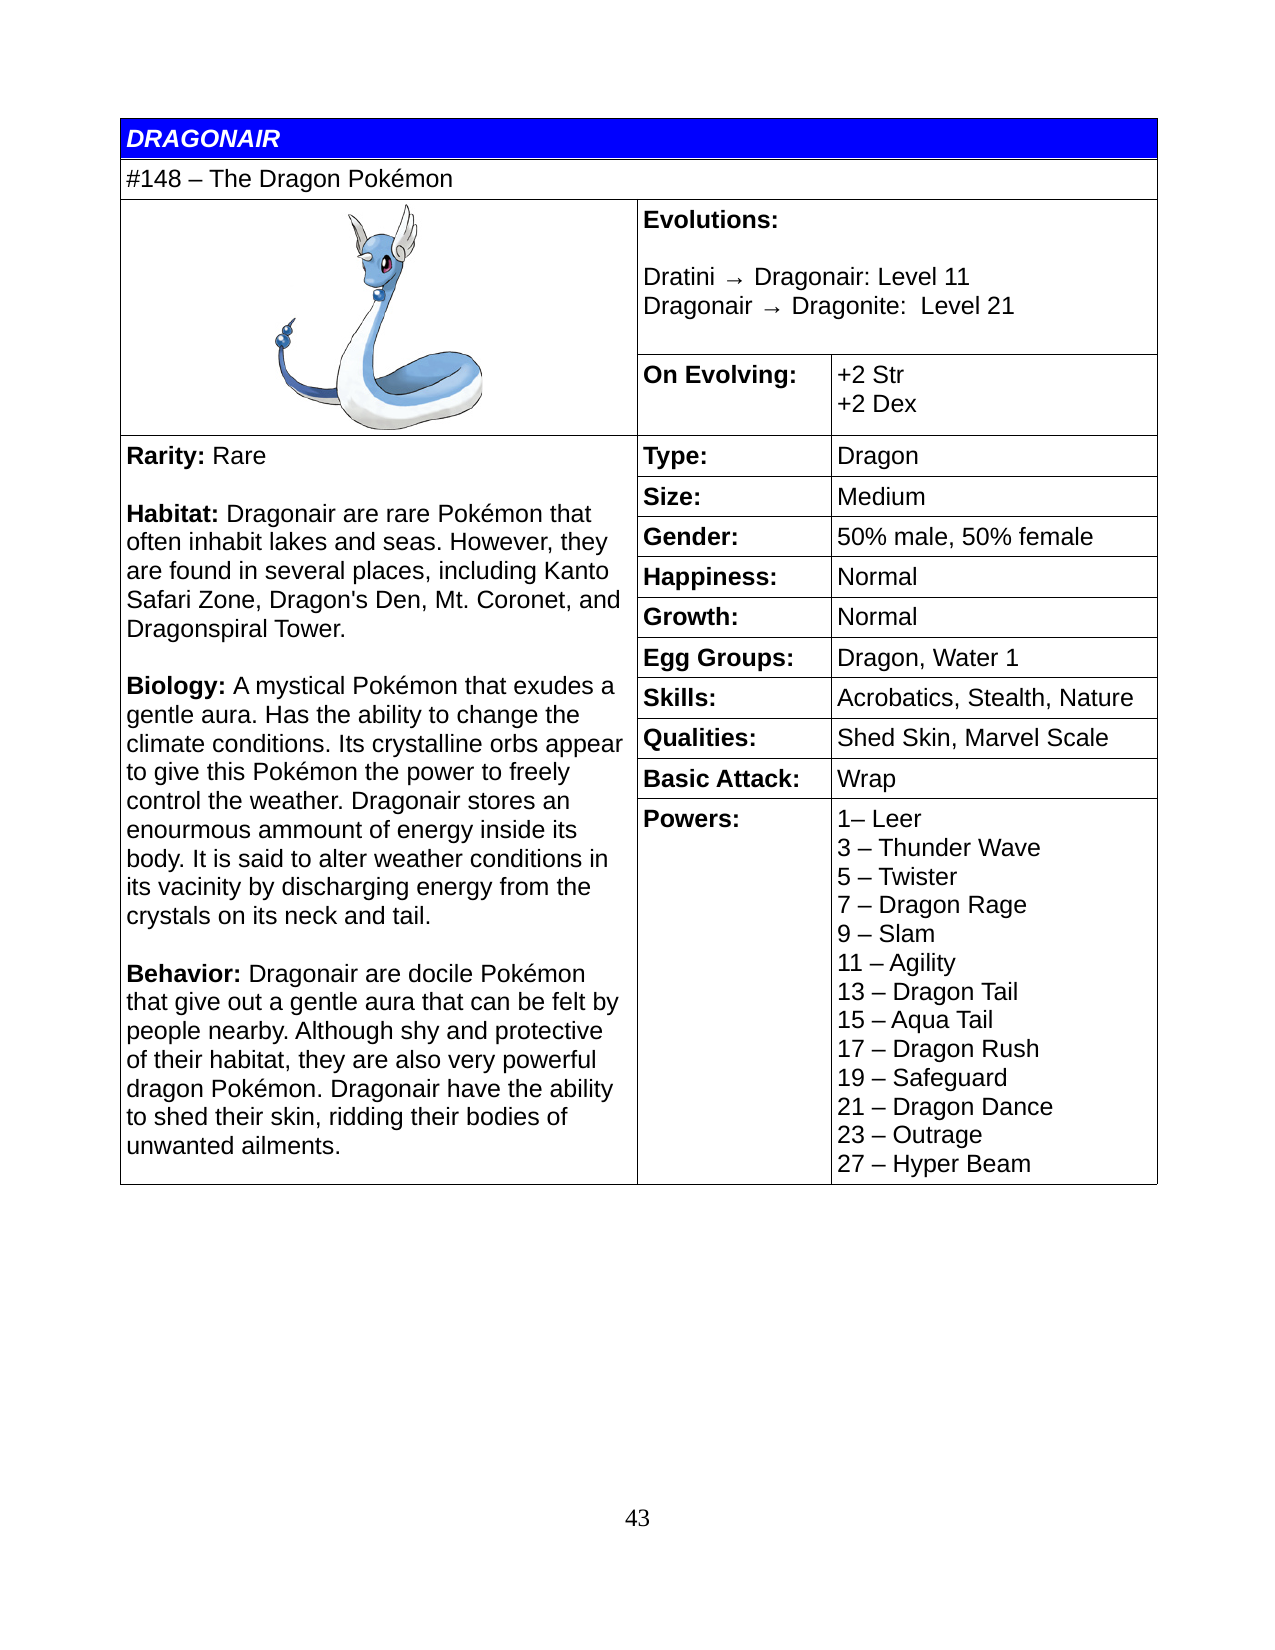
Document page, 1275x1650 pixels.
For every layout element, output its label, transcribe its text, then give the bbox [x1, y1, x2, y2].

table_cell Powers: [638, 799, 831, 1183]
table_cell Type: [638, 436, 831, 476]
table_cell Normal [832, 557, 1157, 597]
table_cell [121, 200, 637, 435]
table_cell On Evolving: [638, 355, 831, 435]
table_cell #148 – The Dragon Pokémon [121, 160, 1157, 199]
picture [275, 204, 483, 430]
table_cell Gender: [638, 517, 831, 556]
table_cell Evolutions: Dratini → Dragonair: Level 11 Dragonair → Dragonite: Level 21 [638, 200, 1157, 354]
table_cell Shed Skin, Marvel Scale [832, 719, 1157, 758]
table_cell Medium [832, 477, 1157, 516]
table_cell Wrap [832, 759, 1157, 798]
table_cell Dragon, Water 1 [832, 638, 1157, 677]
table_header DRAGONAIR [121, 119, 1157, 158]
table_cell Skills: [638, 678, 831, 717]
table_cell Basic Attack: [638, 759, 831, 798]
table_cell Acrobatics, Stealth, Nature [832, 678, 1157, 717]
table_cell +2 Str +2 Dex [832, 355, 1157, 435]
table_cell Egg Groups: [638, 638, 831, 677]
table_cell Happiness: [638, 557, 831, 597]
table_cell 50% male, 50% female [832, 517, 1157, 556]
table_cell Dragon [832, 436, 1157, 476]
table_cell Growth: [638, 598, 831, 637]
table_cell 1– Leer 3 – Thunder Wave 5 – Twister 7 – Dragon Rage 9 – Slam 11 – Agility 13 – Dragon Tail 15 – Aqua Tail 17 – Dragon Rush 19 – Safeguard 21 – Dragon Dance 23 – Outrage 27 – Hyper Beam [832, 799, 1157, 1183]
table_cell Qualities: [638, 719, 831, 758]
table_cell Size: [638, 477, 831, 516]
table_cell Rarity: Rare Habitat: Dragonair are rare Pokémon that often inhabit lakes and seas. However, they are found in several places, including Kanto Safari Zone, Dragon's Den, Mt. Coronet, and Dragonspiral Tower. Biology: A mystical Pokémon that exudes a gentle aura. Has the ability to change the climate conditions. Its crystalline orbs appear to give this Pokémon the power to freely control the weather. Dragonair stores an enourmous ammount of energy inside its body. It is said to alter weather conditions in its vacinity by discharging energy from the crystals on its neck and tail. Behavior: Dragonair are docile Pokémon that give out a gentle aura that can be felt by people nearby. Although shy and protective of their habitat, they are also very powerful dragon Pokémon. Dragonair have the ability to shed their skin, ridding their bodies of unwanted ailments. [121, 436, 637, 1183]
table_cell Normal [832, 598, 1157, 637]
